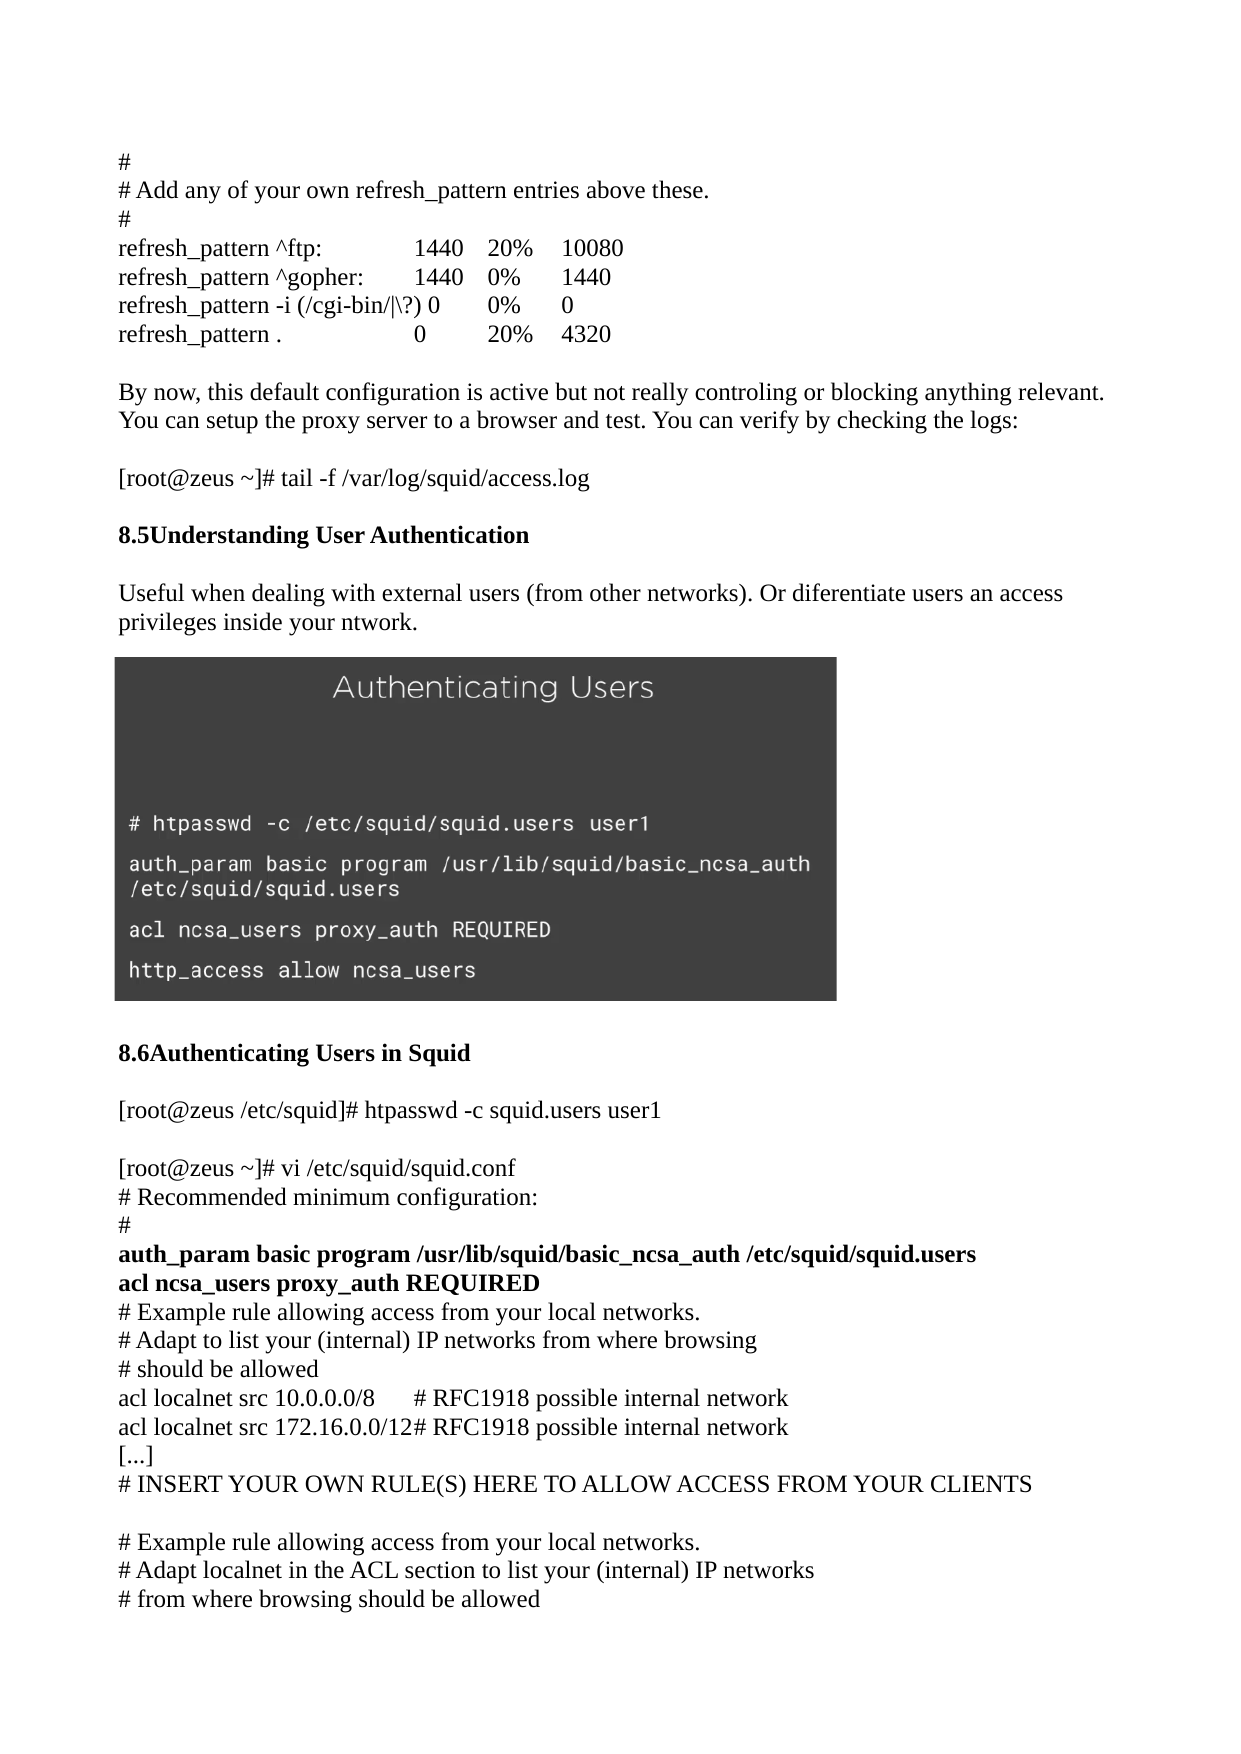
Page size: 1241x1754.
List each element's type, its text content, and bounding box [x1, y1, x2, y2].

text acl ncsa_users proxy_auth REQUIRED [118, 1268, 1122, 1297]
text # INSERT YOUR OWN RULE(S) HERE TO ALLOW ACCESS FROM YOUR CLIENTS [118, 1469, 1122, 1498]
text # Example rule allowing access from your local networks. [118, 1527, 1122, 1556]
text # Add any of your own refresh_pattern entries above these. [118, 176, 1122, 204]
text [root@zeus ~]# vi /etc/squid/squid.conf [118, 1153, 1122, 1182]
text auth_param basic program /usr/lib/squid/basic_ncsa_auth /etc/squid/squid.users [118, 1239, 1122, 1268]
text Useful when dealing with external users (from other networks). Or diferentiate users an access privileges inside your ntwork. [118, 578, 1122, 636]
picture [114, 657, 837, 1001]
text refresh_pattern -i (/cgi-bin/|\?) 0 0% 0 [118, 291, 1122, 319]
text [root@zeus /etc/squid]# htpasswd -c squid.users user1 [118, 1096, 1122, 1124]
text acl localnet src 172.16.0.0/12 # RFC1918 possible internal network [118, 1412, 1122, 1441]
text refresh_pattern ^gopher: 1440 0% 1440 [118, 262, 1122, 291]
text # Adapt localnet in the ACL section to list your (internal) IP networks [118, 1556, 1122, 1584]
text acl localnet src 10.0.0.0/8 # RFC1918 possible internal network [118, 1383, 1122, 1412]
text # [118, 147, 1122, 176]
text refresh_pattern ^ftp: 1440 20% 10080 [118, 233, 1122, 262]
text # from where browsing should be allowed [118, 1584, 1122, 1613]
text # Example rule allowing access from your local networks. [118, 1297, 1122, 1326]
text # Recommended minimum configuration: [118, 1182, 1122, 1211]
text refresh_pattern . 0 20% 4320 [118, 319, 1122, 348]
text [root@zeus ~]# tail -f /var/log/squid/access.log [118, 463, 1122, 492]
text [...] [118, 1441, 1122, 1469]
text By now, this default configuration is active but not really controling or blocking anything relevant. You can setup the proxy server to a browser and test. You can verify by checking the logs: [118, 377, 1122, 434]
text # should be allowed [118, 1354, 1122, 1383]
text # [118, 204, 1122, 233]
text # Adapt to list your (internal) IP networks from where browsing [118, 1326, 1122, 1354]
text 8.5Understanding User Authentication [118, 521, 1122, 549]
text # [118, 1211, 1122, 1239]
text 8.6Authenticating Users in Squid [118, 1038, 1122, 1067]
